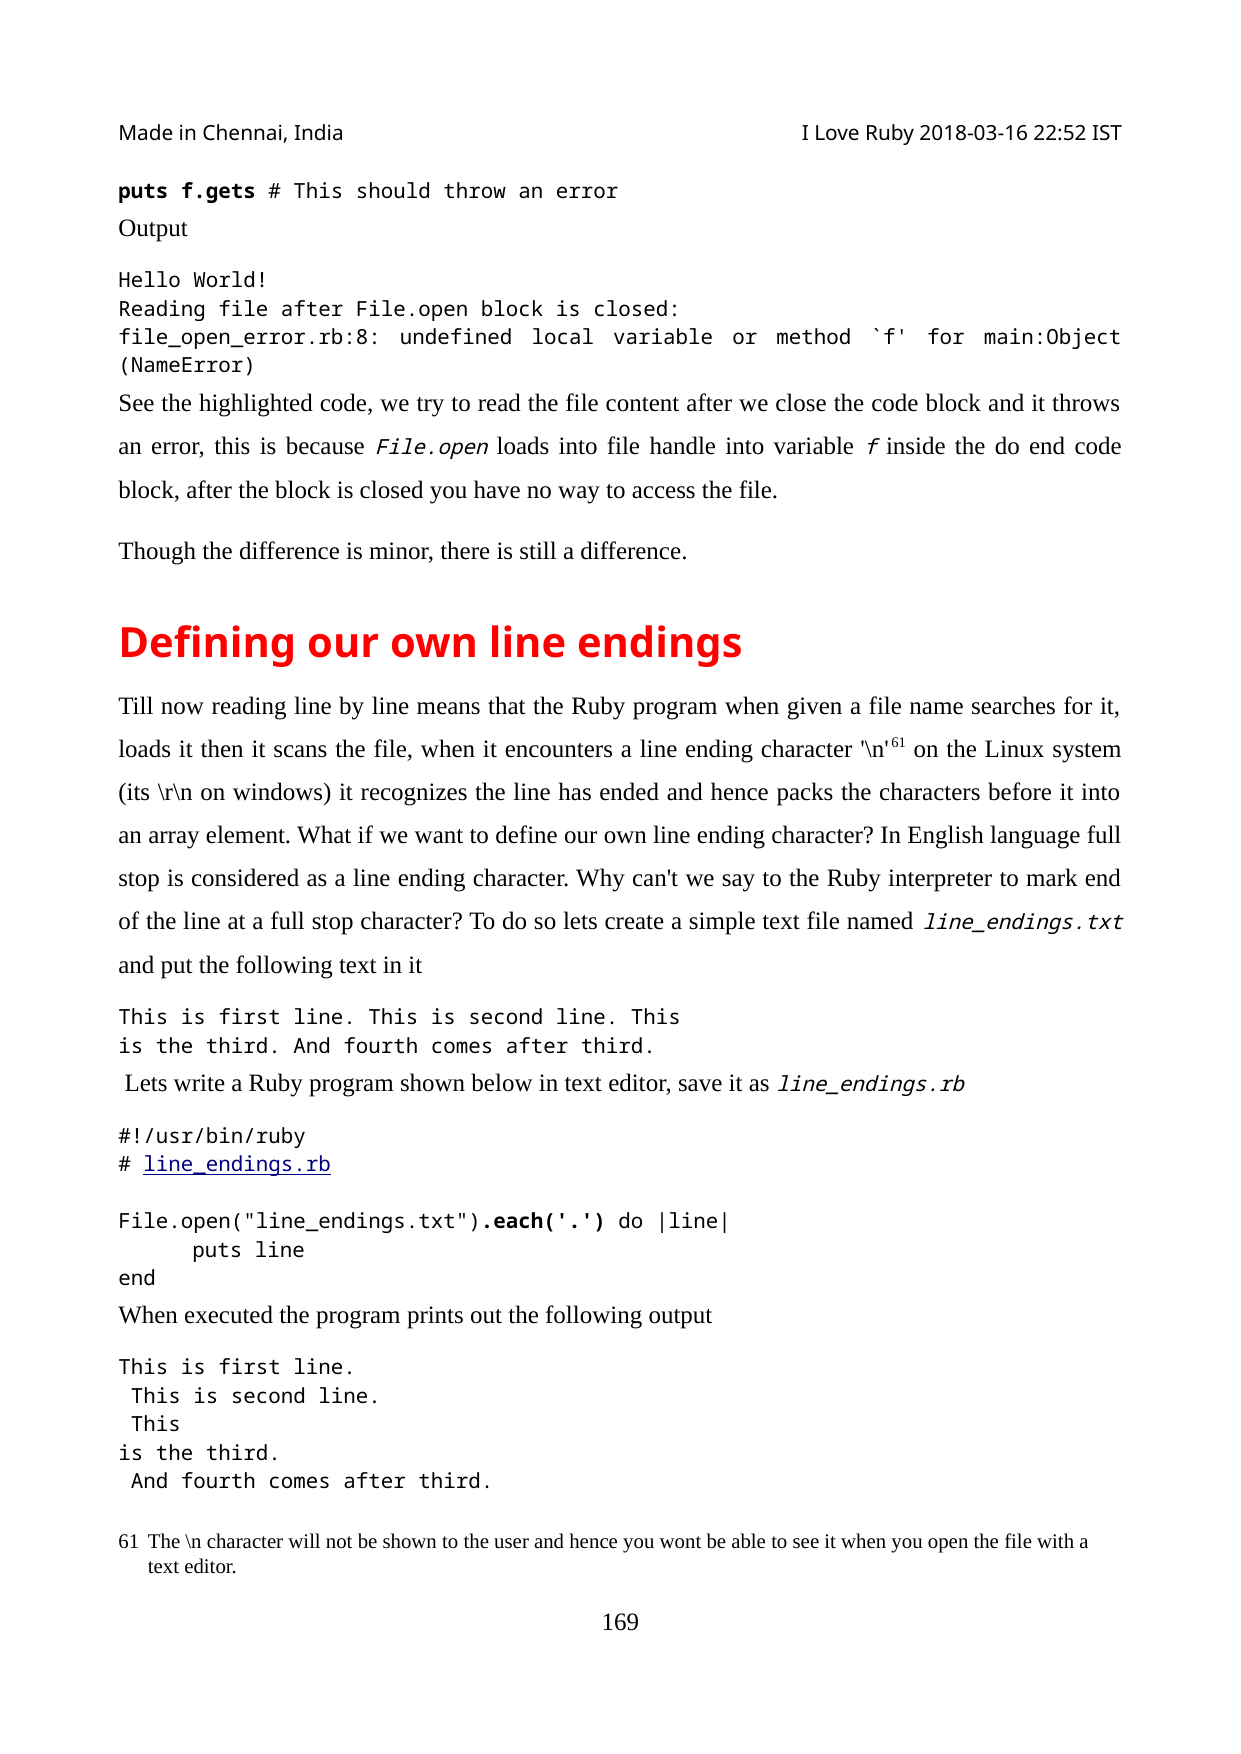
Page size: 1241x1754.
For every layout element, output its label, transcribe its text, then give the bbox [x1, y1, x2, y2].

text File.open("line_endings.txt").each('.') do |line| [118, 1206, 1122, 1235]
text Lets write a Ruby program shown below in text editor, save it as line_endings.rb [118, 1068, 1122, 1097]
text puts f.gets # This should throw an error [118, 176, 1122, 204]
text Till now reading line by line means that the Ruby program when given a file name searches for it, loads it then it scans the file, when it encounters a line ending character '\n' on the Linux system (its \r\n on windows) it recognizes the line has ended and hence packs the characters before it into an array element. What if we want to define our own line ending character? In English language full stop is considered as a line ending character. Why can't we say to the Ruby interpreter to mark end of the line at a full stop character? To do so lets create a simple text file named line_endings.txt and put the following text in it [118, 691, 1122, 979]
text Reading file after File.open block is closed: [118, 294, 1122, 322]
text is the third. And fourth comes after third. [118, 1031, 1122, 1059]
text puts line [118, 1235, 1122, 1263]
text Output [118, 213, 1122, 242]
text # line_endings.rb [118, 1149, 1122, 1178]
text When executed the program prints out the following output [118, 1301, 1122, 1329]
text This [118, 1409, 1122, 1438]
text The \n character will not be shown to the user and hence you wont be able to see it when you open the file with a text editor. [118, 1529, 1122, 1578]
text This is first line. This is second line. This [118, 1002, 1122, 1031]
text Hello World! [118, 265, 1122, 294]
text is the third. [118, 1438, 1122, 1466]
text This is second line. [118, 1381, 1122, 1409]
text #!/usr/bin/ruby [118, 1121, 1122, 1149]
text See the highlighted code, we try to read the file content after we close the code block and it throws an error, this is because File.open loads into file handle into variable f inside the do end code block, after the block is closed you have no way to access the file. [118, 388, 1122, 504]
text file_open_error.rb:8: undefined local variable or method `f' for main:Object (NameError) [118, 322, 1122, 379]
text This is first line. [118, 1352, 1122, 1381]
subtitle Defining our own line endings [118, 613, 1122, 669]
text And fourth comes after third. [118, 1466, 1122, 1495]
text Though the difference is minor, there is still a difference. [118, 536, 1122, 564]
text end [118, 1263, 1122, 1292]
